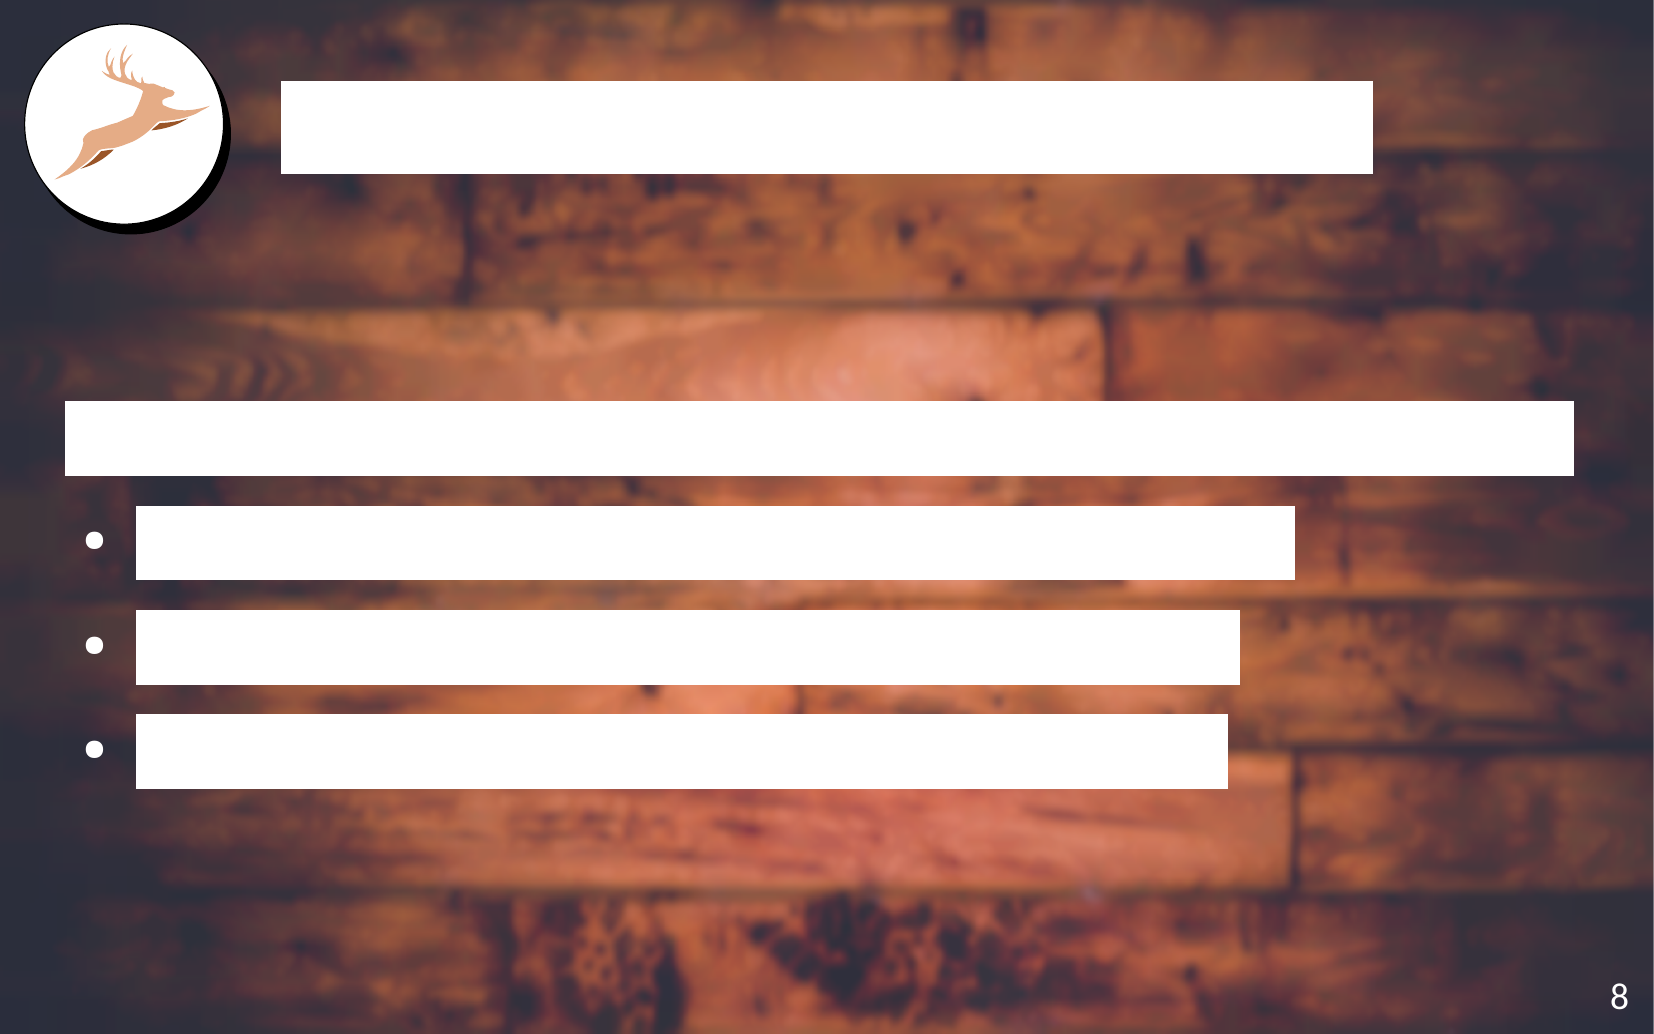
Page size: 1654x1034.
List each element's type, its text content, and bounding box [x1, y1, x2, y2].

list Certaines fonctionnalités n'étaient pas dans le CC : Plusieurs spécialisations par utilisateur. F.A.Q. pour les nouveaux utilisateurs. Un droit supplémentaire : le créateur. [64, 401, 1589, 1001]
text_box 8 [1595, 964, 1642, 1025]
picture [0, 0, 1654, 1034]
title Fonctionnalités additionnelles [237, 41, 1571, 214]
